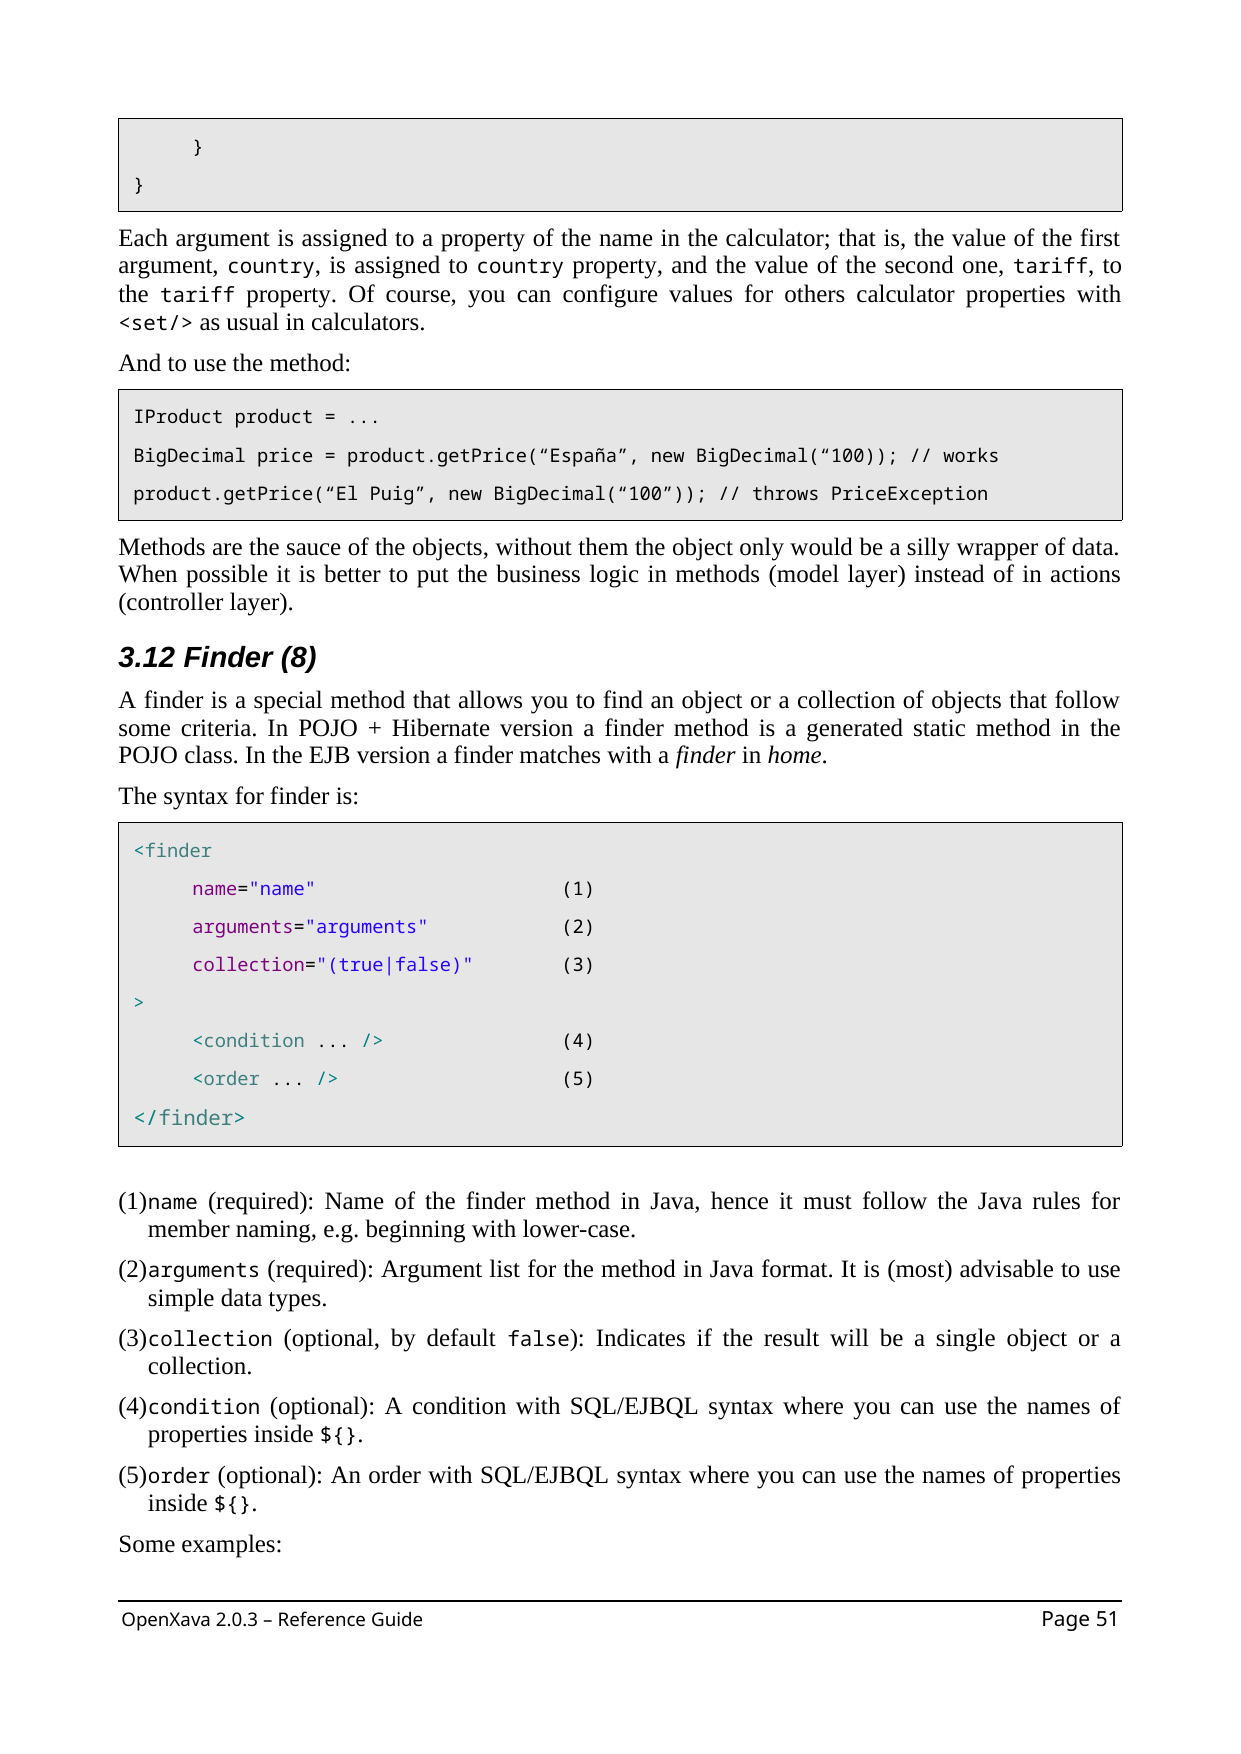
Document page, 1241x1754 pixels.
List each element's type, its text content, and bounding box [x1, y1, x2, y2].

text IProduct product = ... [119, 390, 1122, 427]
text product.getPrice(“El Puig”, new BigDecimal(“100”)); // throws PriceException [119, 465, 1122, 520]
text name="name" (1) [119, 860, 1122, 898]
text } [119, 119, 1122, 156]
text Each argument is assigned to a property of the name in the calculator; that is, the value of the first argument, country, is assigned to country property, and the value of the second one, tariff, to the tariff property. Of course, you can configure values for others calculator properties with <set/> as usual in calculators. [118, 224, 1122, 336]
text And to use the method: [118, 349, 1122, 377]
subtitle Finder (8) [118, 641, 1122, 674]
text </finder> [119, 1088, 1122, 1146]
list name (required): Name of the finder method in Java, hence it must follow the Java rules for member naming, e.g. beginning with lower-case. [118, 1187, 1122, 1243]
text A finder is a special method that allows you to find an object or a collection of objects that follow some criteria. In POJO + Hibernate version a finder method is a generated static method in the POJO class. In the EJB version a finder matches with a finder in home. [118, 686, 1122, 769]
text Methods are the sauce of the objects, without them the object only would be a silly wrapper of data. When possible it is better to put the business logic in methods (model layer) instead of in actions (controller layer). [118, 533, 1122, 616]
text arguments="arguments" (2) [119, 898, 1122, 936]
text <finder [119, 823, 1122, 860]
text <condition ... /> (4) [119, 1012, 1122, 1050]
text } [119, 156, 1122, 211]
text > [119, 974, 1122, 1012]
text <order ... /> (5) [119, 1050, 1122, 1088]
list order (optional): An order with SQL/EJBQL syntax where you can use the names of properties inside ${}. [118, 1461, 1122, 1518]
list condition (optional): A condition with SQL/EJBQL syntax where you can use the names of properties inside ${}. [118, 1392, 1122, 1449]
text The syntax for finder is: [118, 782, 1122, 809]
list collection (optional, by default false): Indicates if the result will be a single object or a collection. [118, 1324, 1122, 1380]
list arguments (required): Argument list for the method in Java format. It is (most) advisable to use simple data types. [118, 1255, 1122, 1311]
text collection="(true|false)" (3) [119, 936, 1122, 974]
text BigDecimal price = product.getPrice(“España”, new BigDecimal(“100)); // works [119, 427, 1122, 465]
text Some examples: [118, 1530, 1122, 1558]
